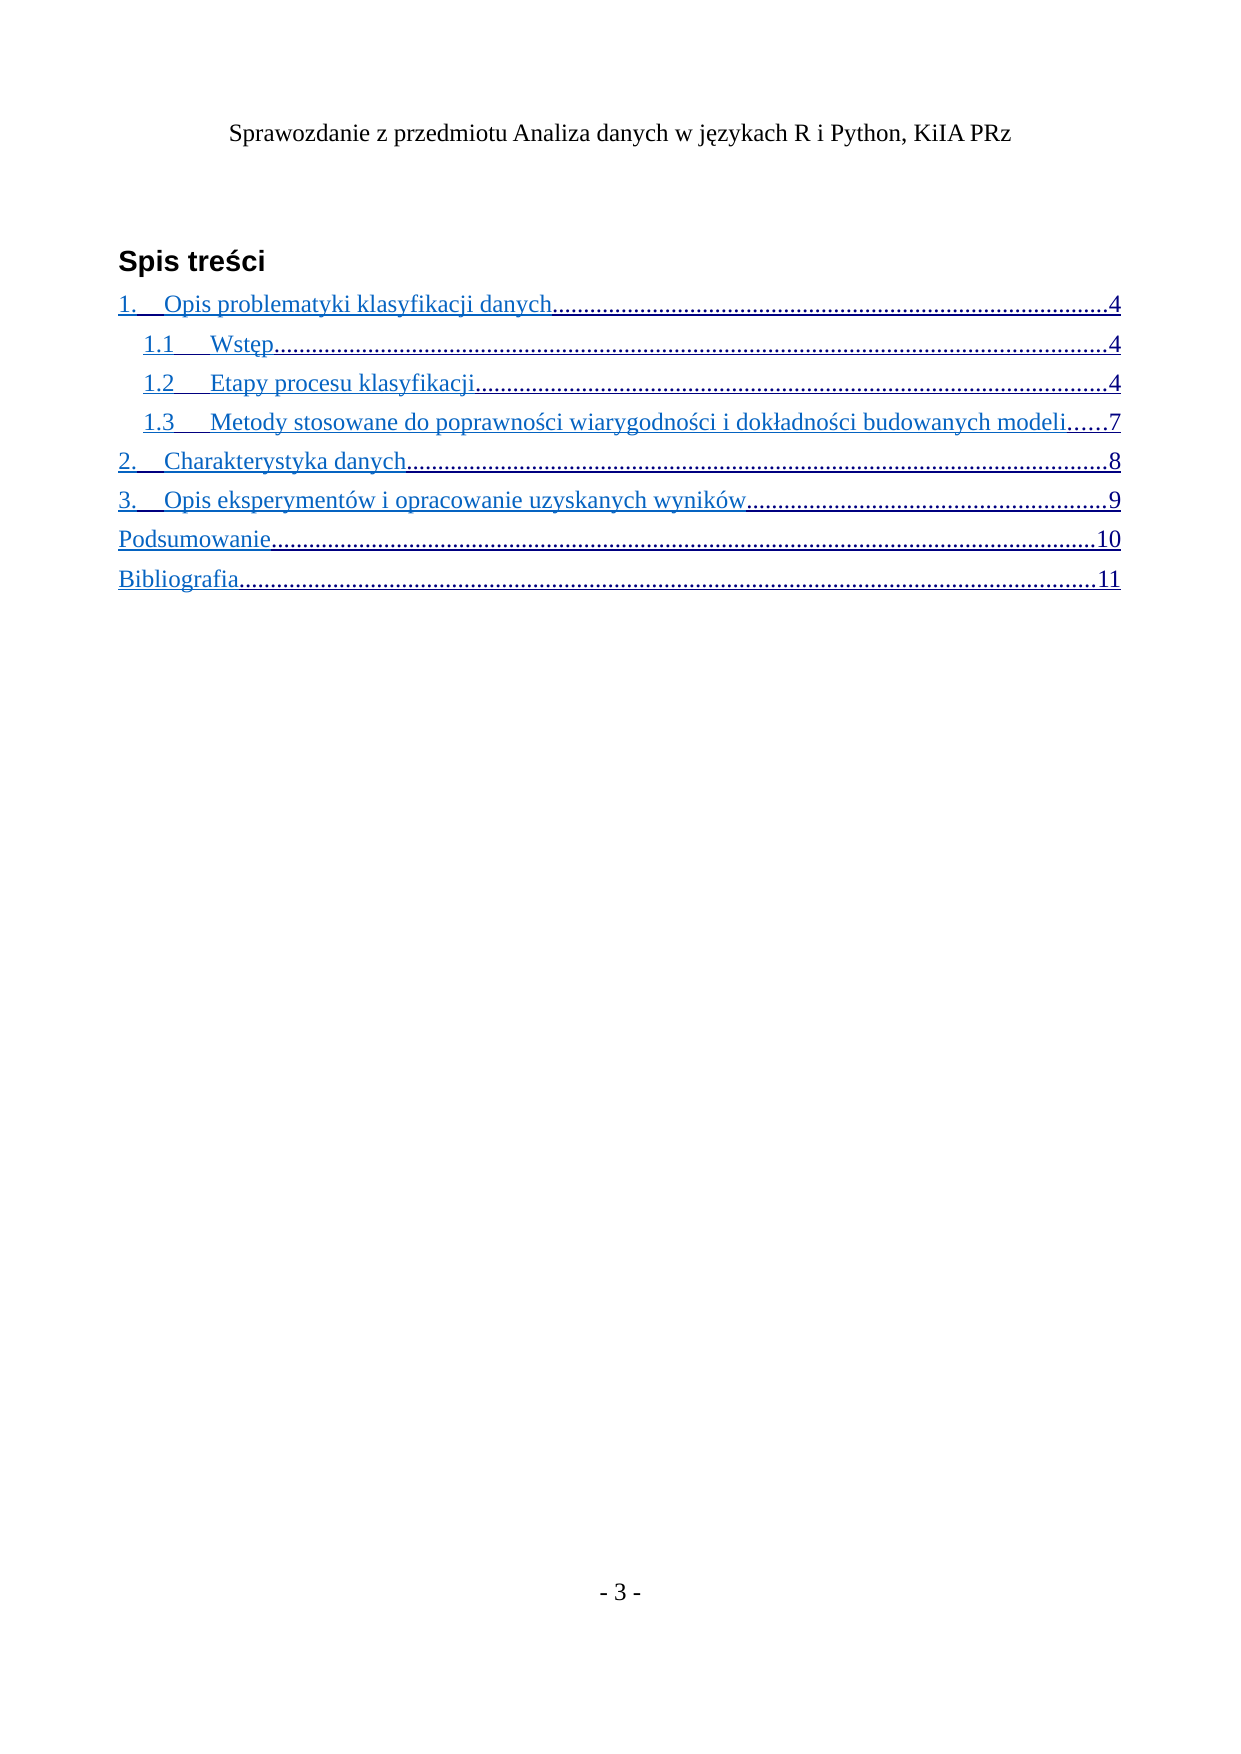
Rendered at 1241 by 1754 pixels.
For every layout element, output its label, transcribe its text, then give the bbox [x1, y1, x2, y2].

text 1.1 Wstęp 4 [143, 329, 1122, 357]
text 2. Charakterystyka danych 8 [118, 446, 1122, 475]
text Podsumowanie 10 [118, 524, 1122, 553]
text 1.3 Metody stosowane do poprawności wiarygodności i dokładności budowanych modeli 7 [143, 407, 1122, 436]
text 3. Opis eksperymentów i opracowanie uzyskanych wyników 9 [118, 485, 1122, 514]
text 1. Opis problematyki klasyfikacji danych 4 [118, 289, 1122, 318]
text Spis treści [118, 243, 1122, 277]
text Bibliografia 11 [118, 564, 1122, 592]
text 1.2 Etapy procesu klasyfikacji 4 [143, 368, 1122, 397]
